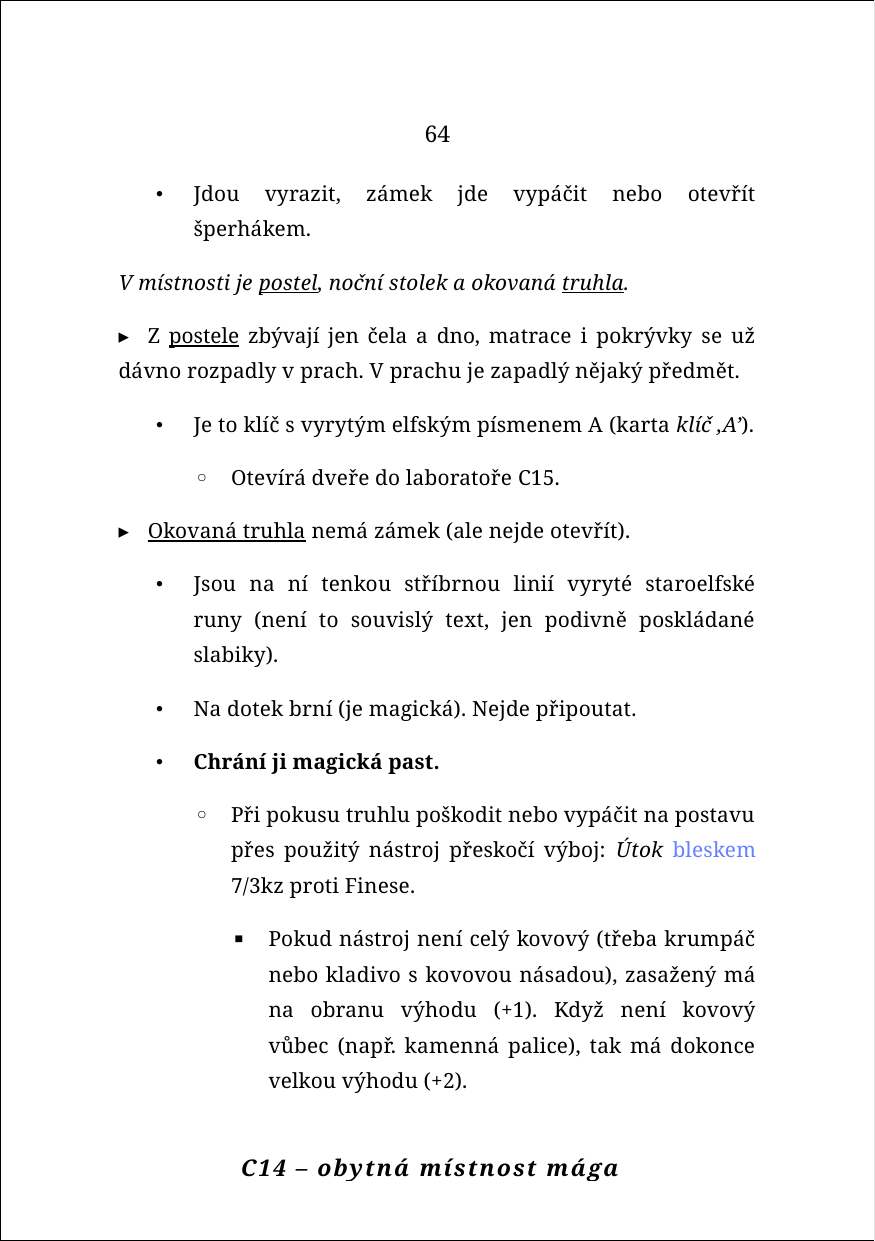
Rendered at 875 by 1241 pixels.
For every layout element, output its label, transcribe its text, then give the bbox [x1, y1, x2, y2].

list Otevírá dveře do laboratoře C15. [193, 463, 756, 491]
text V⁠ místnosti je postel, noční stolek a⁠ okovaná truhla. [118, 268, 756, 296]
list Jsou na ní tenkou stříbrnou linií vyryté staroelfské runy (není to souvislý text, jen podivně poskládané slabiky). [156, 569, 756, 669]
list Jdou vyrazit, zámek jde vypáčit nebo otevřít šperhákem. [156, 179, 756, 243]
text ▸ Z⁠ postele zbývají jen čela a⁠ dno, matrace i⁠ pokrývky se už dávno rozpadly v⁠ prach. V⁠ prachu je zapadlý nějaký předmět. [118, 321, 756, 385]
text ▸ Okovaná truhla nemá zámek (ale nejde otevřít). [118, 516, 756, 544]
list Při pokusu truhlu poškodit nebo vypáčit na postavu přes použitý nástroj přeskočí výboj: Útok bleskem 7/3kz proti Finese. [193, 800, 756, 899]
list Pokud nástroj není celý kovový (třeba krumpáč nebo kladivo s⁠ kovovou násadou), zasažený má na obranu výhodu (+1). Když není kovový vůbec (např. kamenná palice), tak má dokonce velkou výhodu (+2). [231, 924, 756, 1095]
list Na dotek brní (je magická). Nejde připoutat. [156, 694, 756, 722]
list Chrání ji magická past. [156, 747, 756, 775]
list Je to klíč s⁠ vyrytým elfským písmenem A⁠ (karta klíč ‚A’). [156, 410, 756, 438]
